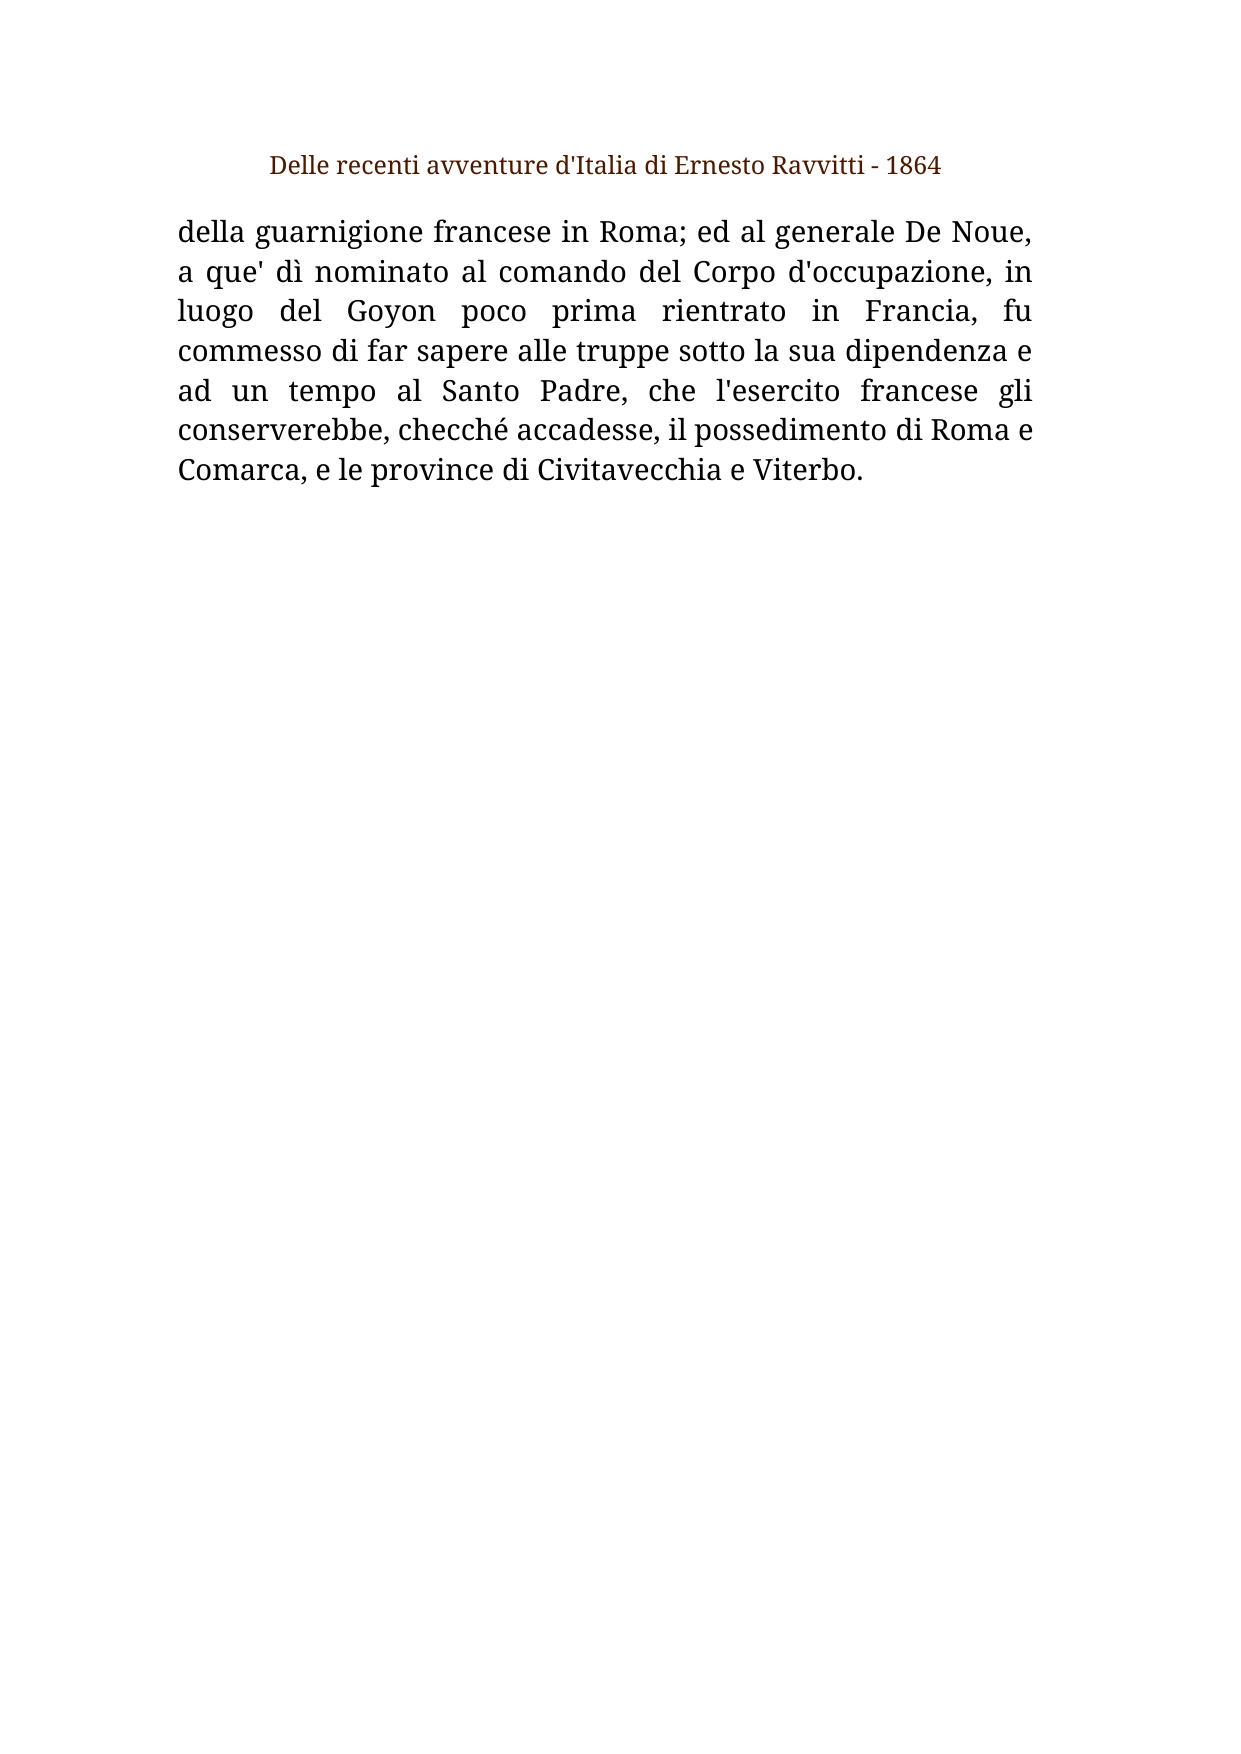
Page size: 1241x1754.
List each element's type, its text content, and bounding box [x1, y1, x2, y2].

text della guarnigione francese in Roma; ed al generale De Noue, a que' dì nominato al comando del Corpo d'occupazione, in luogo del Goyon poco prima rientrato in Francia, fu commesso di far sapere alle truppe sotto la sua dipendenza e ad un tempo al Santo Padre, che l'esercito francese gli conserverebbe, checché accadesse, il possedimento di Roma e Comarca, e le province di Civitavecchia e Viterbo. [177, 211, 1033, 489]
